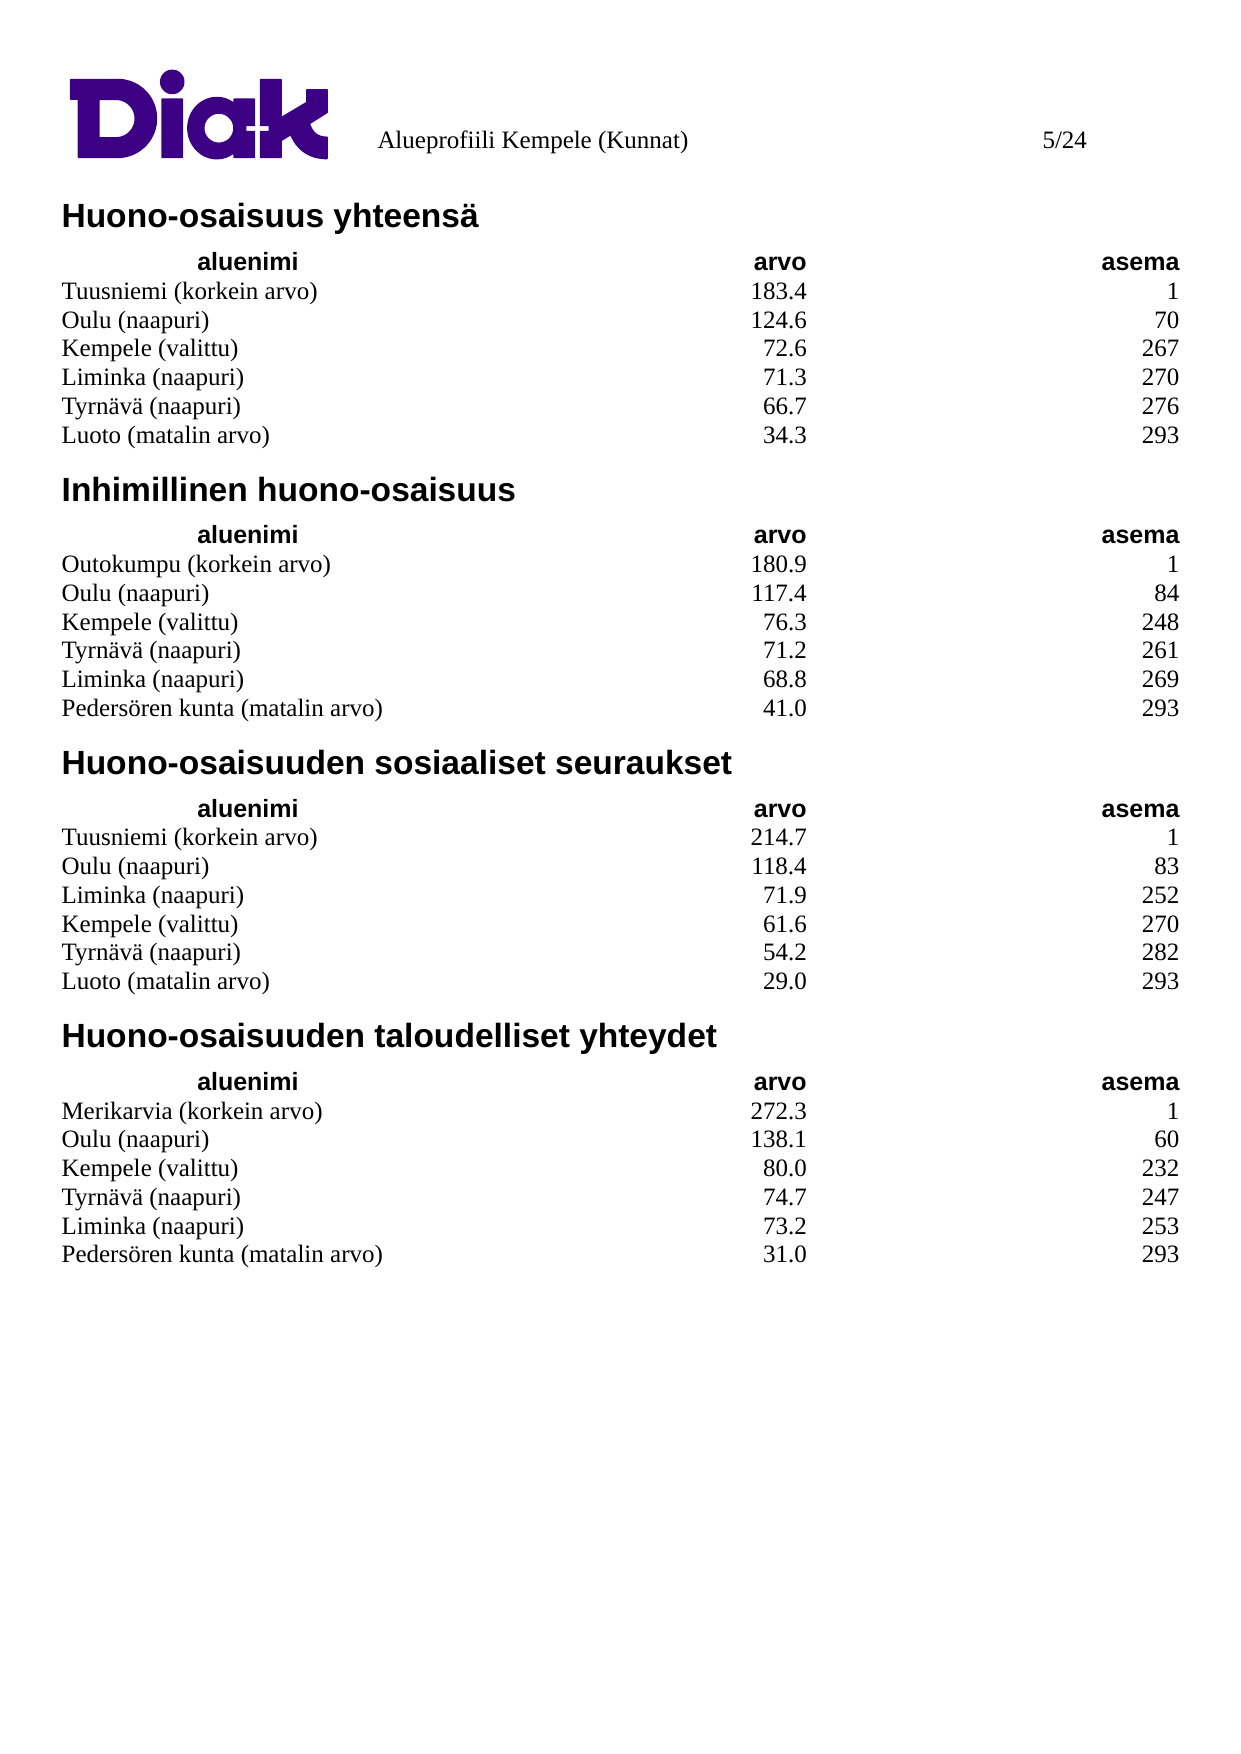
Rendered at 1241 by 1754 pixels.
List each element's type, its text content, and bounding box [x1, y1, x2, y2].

subtitle Huono-osaisuuden taloudelliset yhteydet [61, 1016, 1179, 1054]
table_cell 293 [806, 966, 1179, 995]
table_cell 214.7 [434, 823, 806, 851]
table_cell 282 [806, 938, 1179, 966]
table_cell 138.1 [434, 1125, 806, 1153]
table_cell 74.7 [434, 1182, 806, 1211]
table_cell 1 [806, 1096, 1179, 1124]
table_cell 54.2 [434, 938, 806, 966]
table_cell 29.0 [434, 966, 806, 995]
table_cell 71.3 [434, 362, 806, 391]
table_header asema [806, 794, 1179, 822]
table_cell Kempele (valittu) [61, 607, 434, 636]
table_cell Liminka (naapuri) [61, 362, 434, 391]
table_cell 1 [806, 276, 1179, 305]
table_cell 183.4 [434, 276, 806, 305]
table_cell Liminka (naapuri) [61, 1211, 434, 1239]
table_header aluenimi [61, 794, 434, 822]
table_header asema [806, 1067, 1179, 1096]
table_cell Oulu (naapuri) [61, 1125, 434, 1153]
table_cell 60 [806, 1125, 1179, 1153]
table_cell Luoto (matalin arvo) [61, 966, 434, 995]
table_cell 70 [806, 305, 1179, 333]
table_cell 293 [806, 1240, 1179, 1268]
table_cell Pedersören kunta (matalin arvo) [61, 693, 434, 722]
table_cell Liminka (naapuri) [61, 664, 434, 693]
table_cell Oulu (naapuri) [61, 851, 434, 880]
subtitle Inhimillinen huono-osaisuus [61, 469, 1179, 508]
table_cell 61.6 [434, 909, 806, 937]
table_cell Oulu (naapuri) [61, 578, 434, 607]
table_cell Kempele (valittu) [61, 334, 434, 362]
table_cell 267 [806, 334, 1179, 362]
table_header asema [806, 521, 1179, 549]
table_cell 84 [806, 578, 1179, 607]
table_header aluenimi [61, 521, 434, 549]
table_cell 180.9 [434, 549, 806, 578]
table_cell 76.3 [434, 607, 806, 636]
table_cell 248 [806, 607, 1179, 636]
table_cell Tuusniemi (korkein arvo) [61, 276, 434, 305]
table_cell Merikarvia (korkein arvo) [61, 1096, 434, 1124]
table_cell 252 [806, 880, 1179, 909]
table_cell 31.0 [434, 1240, 806, 1268]
table_cell 83 [806, 851, 1179, 880]
table_cell 293 [806, 420, 1179, 448]
table_header arvo [434, 247, 806, 276]
table_cell Outokumpu (korkein arvo) [61, 549, 434, 578]
table_cell 293 [806, 693, 1179, 722]
table_cell 1 [806, 823, 1179, 851]
table_cell Tyrnävä (naapuri) [61, 636, 434, 664]
table_cell 68.8 [434, 664, 806, 693]
table_cell Tyrnävä (naapuri) [61, 1182, 434, 1211]
table_cell 276 [806, 391, 1179, 420]
table_cell 118.4 [434, 851, 806, 880]
table_cell 1 [806, 549, 1179, 578]
table_cell Luoto (matalin arvo) [61, 420, 434, 448]
table_cell 34.3 [434, 420, 806, 448]
table_cell 72.6 [434, 334, 806, 362]
table_cell Tyrnävä (naapuri) [61, 391, 434, 420]
table_cell 71.2 [434, 636, 806, 664]
table_cell 41.0 [434, 693, 806, 722]
table_header aluenimi [61, 247, 434, 276]
table_cell Kempele (valittu) [61, 909, 434, 937]
subtitle Huono-osaisuuden sosiaaliset seuraukset [61, 743, 1179, 781]
table_cell 80.0 [434, 1153, 806, 1182]
table_header arvo [434, 1067, 806, 1096]
table_cell Kempele (valittu) [61, 1153, 434, 1182]
table_cell 124.6 [434, 305, 806, 333]
table_cell 269 [806, 664, 1179, 693]
table_cell 272.3 [434, 1096, 806, 1124]
table_cell 71.9 [434, 880, 806, 909]
subtitle Huono-osaisuus yhteensä [61, 196, 1179, 235]
table_header asema [806, 247, 1179, 276]
table_cell 253 [806, 1211, 1179, 1239]
table_cell Pedersören kunta (matalin arvo) [61, 1240, 434, 1268]
table_cell 261 [806, 636, 1179, 664]
table_cell Tuusniemi (korkein arvo) [61, 823, 434, 851]
table_cell Liminka (naapuri) [61, 880, 434, 909]
table_cell 270 [806, 909, 1179, 937]
table_header arvo [434, 521, 806, 549]
table_cell 117.4 [434, 578, 806, 607]
table_cell 232 [806, 1153, 1179, 1182]
table_cell Tyrnävä (naapuri) [61, 938, 434, 966]
table_cell 247 [806, 1182, 1179, 1211]
table_cell 270 [806, 362, 1179, 391]
table_cell 66.7 [434, 391, 806, 420]
table_header arvo [434, 794, 806, 822]
table_header aluenimi [61, 1067, 434, 1096]
table_cell Oulu (naapuri) [61, 305, 434, 333]
table_cell 73.2 [434, 1211, 806, 1239]
